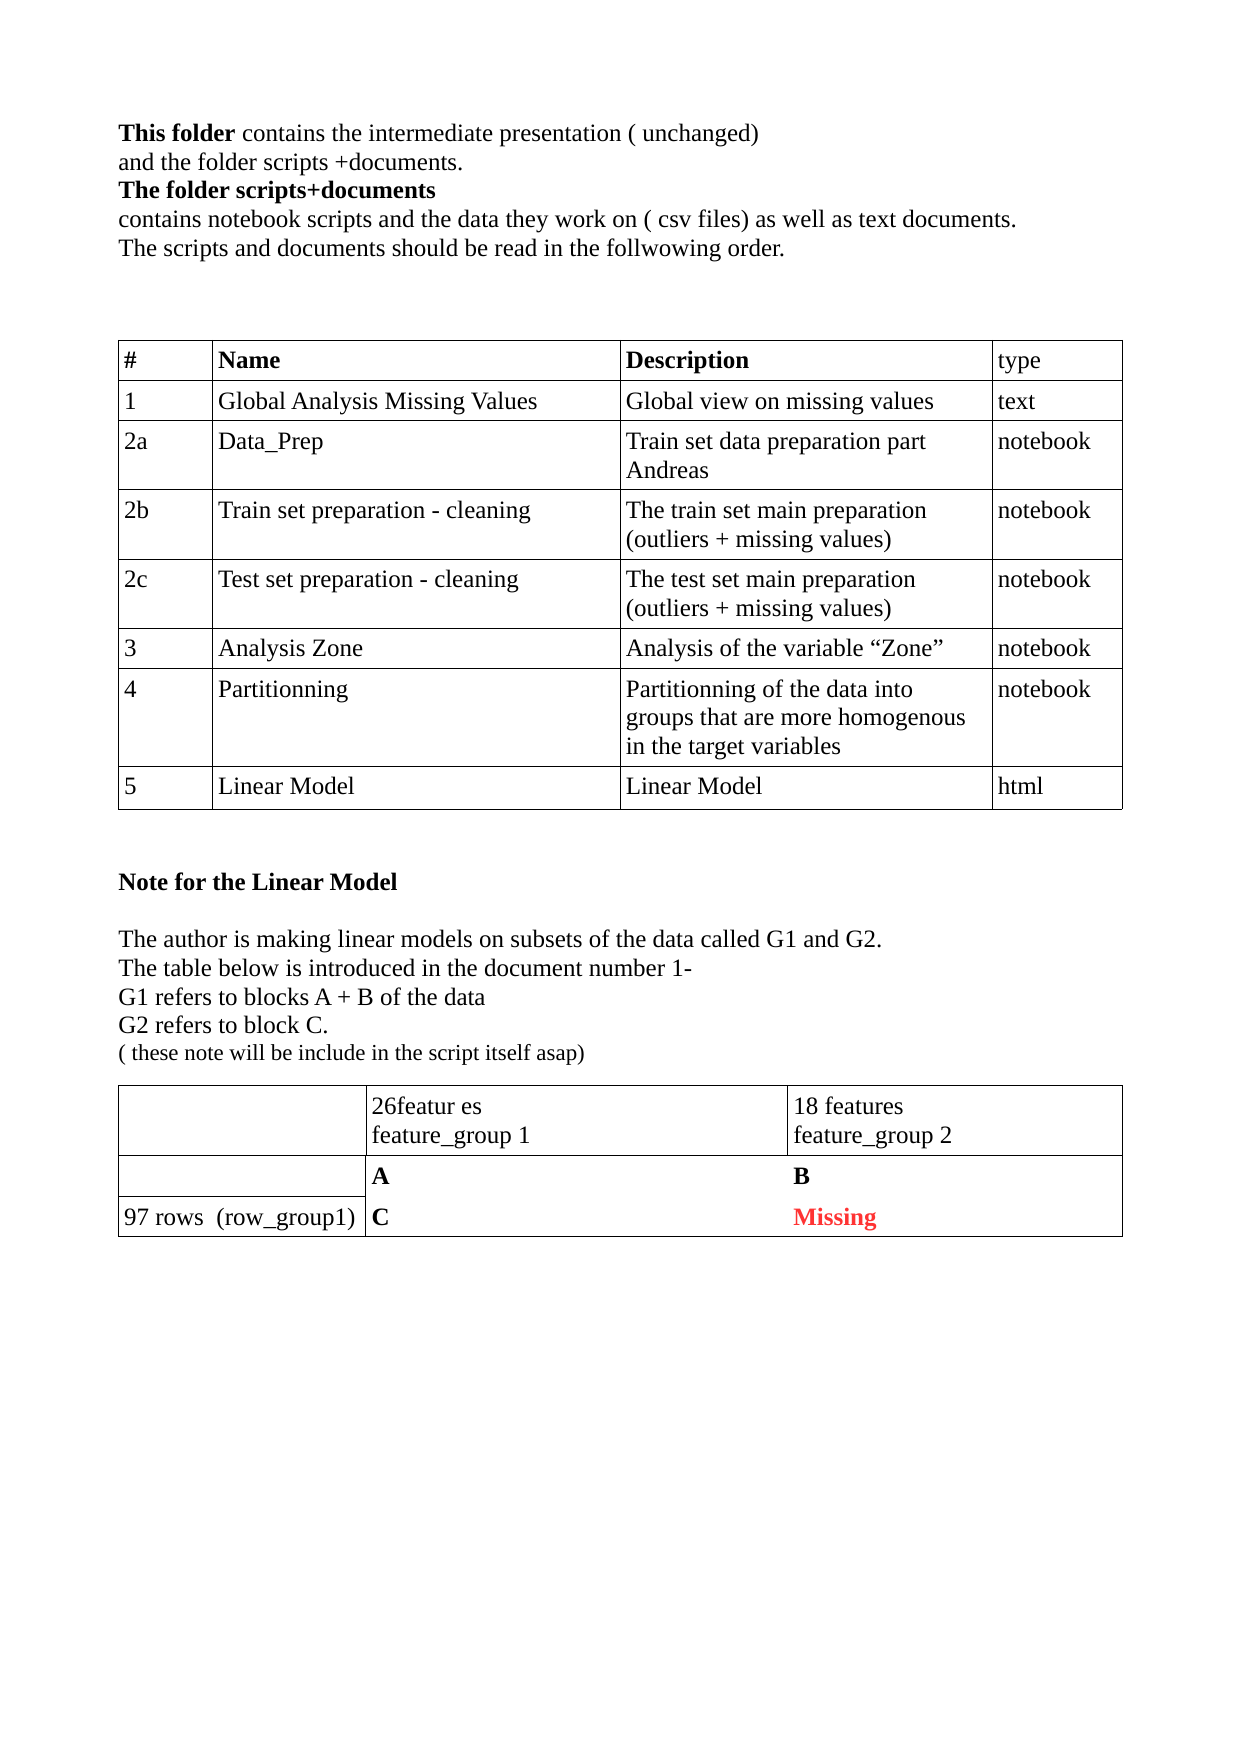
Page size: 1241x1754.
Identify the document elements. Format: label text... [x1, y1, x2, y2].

table_cell notebook [993, 421, 1122, 489]
table_cell Partitionning [213, 669, 620, 766]
table_cell C [366, 1196, 787, 1236]
table_cell 2b [119, 490, 212, 558]
table_header 18 features feature_group 2 [788, 1086, 1122, 1154]
table_header # [119, 341, 212, 380]
table_cell Linear Model [213, 767, 620, 809]
table_cell 2c [119, 560, 212, 627]
table_cell notebook [993, 669, 1122, 766]
table_header [119, 1086, 366, 1154]
table_cell Analysis Zone [213, 629, 620, 668]
table_cell Missing [787, 1196, 1122, 1236]
table_cell Partitionning of the data into groups that are more homogenous in the target variables [621, 669, 992, 766]
text The author is making linear models on subsets of the data called G1 and G2. [118, 924, 1122, 953]
table_cell 1 [119, 381, 212, 420]
table_cell 4 [119, 669, 212, 766]
table_cell Global view on missing values [621, 381, 992, 420]
table_cell B [787, 1156, 1122, 1196]
table_cell Global Analysis Missing Values [213, 381, 620, 420]
text ( these note will be include in the script itself asap) [118, 1039, 1122, 1066]
table_cell The train set main preparation (outliers + missing values) [621, 490, 992, 558]
text G1 refers to blocks A + B of the data [118, 982, 1122, 1011]
table_cell 97 rows (row_group1) [119, 1197, 365, 1236]
table_cell Test set preparation - cleaning [213, 560, 620, 627]
text Note for the Linear Model [118, 867, 1122, 896]
table_header 26featur es feature_group 1 [367, 1086, 787, 1154]
text This folder contains the intermediate presentation ( unchanged) [118, 118, 1122, 147]
table_cell 2a [119, 421, 212, 489]
table_cell notebook [993, 629, 1122, 668]
table_cell [119, 1156, 365, 1196]
table_cell Analysis of the variable “Zone” [621, 629, 992, 668]
text The table below is introduced in the document number 1- [118, 953, 1122, 982]
table_cell notebook [993, 490, 1122, 558]
table_cell notebook [993, 560, 1122, 627]
text The folder scripts+documents [118, 176, 1122, 204]
table_header type [993, 341, 1122, 380]
table_cell 3 [119, 629, 212, 668]
table_header Name [213, 341, 620, 380]
table_cell Train set preparation - cleaning [213, 490, 620, 558]
table_cell Train set data preparation part Andreas [621, 421, 992, 489]
text The scripts and documents should be read in the follwowing order. [118, 233, 1122, 262]
table_cell A [366, 1156, 787, 1196]
table_cell text [993, 381, 1122, 420]
text G2 refers to block C. [118, 1011, 1122, 1039]
text and the folder scripts +documents. [118, 147, 1122, 176]
table_cell 5 [119, 767, 212, 809]
table_header Description [621, 341, 992, 380]
table_cell Linear Model [621, 767, 992, 809]
table_cell The test set main preparation (outliers + missing values) [621, 560, 992, 627]
table_cell html [993, 767, 1122, 809]
text contains notebook scripts and the data they work on ( csv files) as well as text documents. [118, 204, 1122, 233]
table_cell Data_Prep [213, 421, 620, 489]
